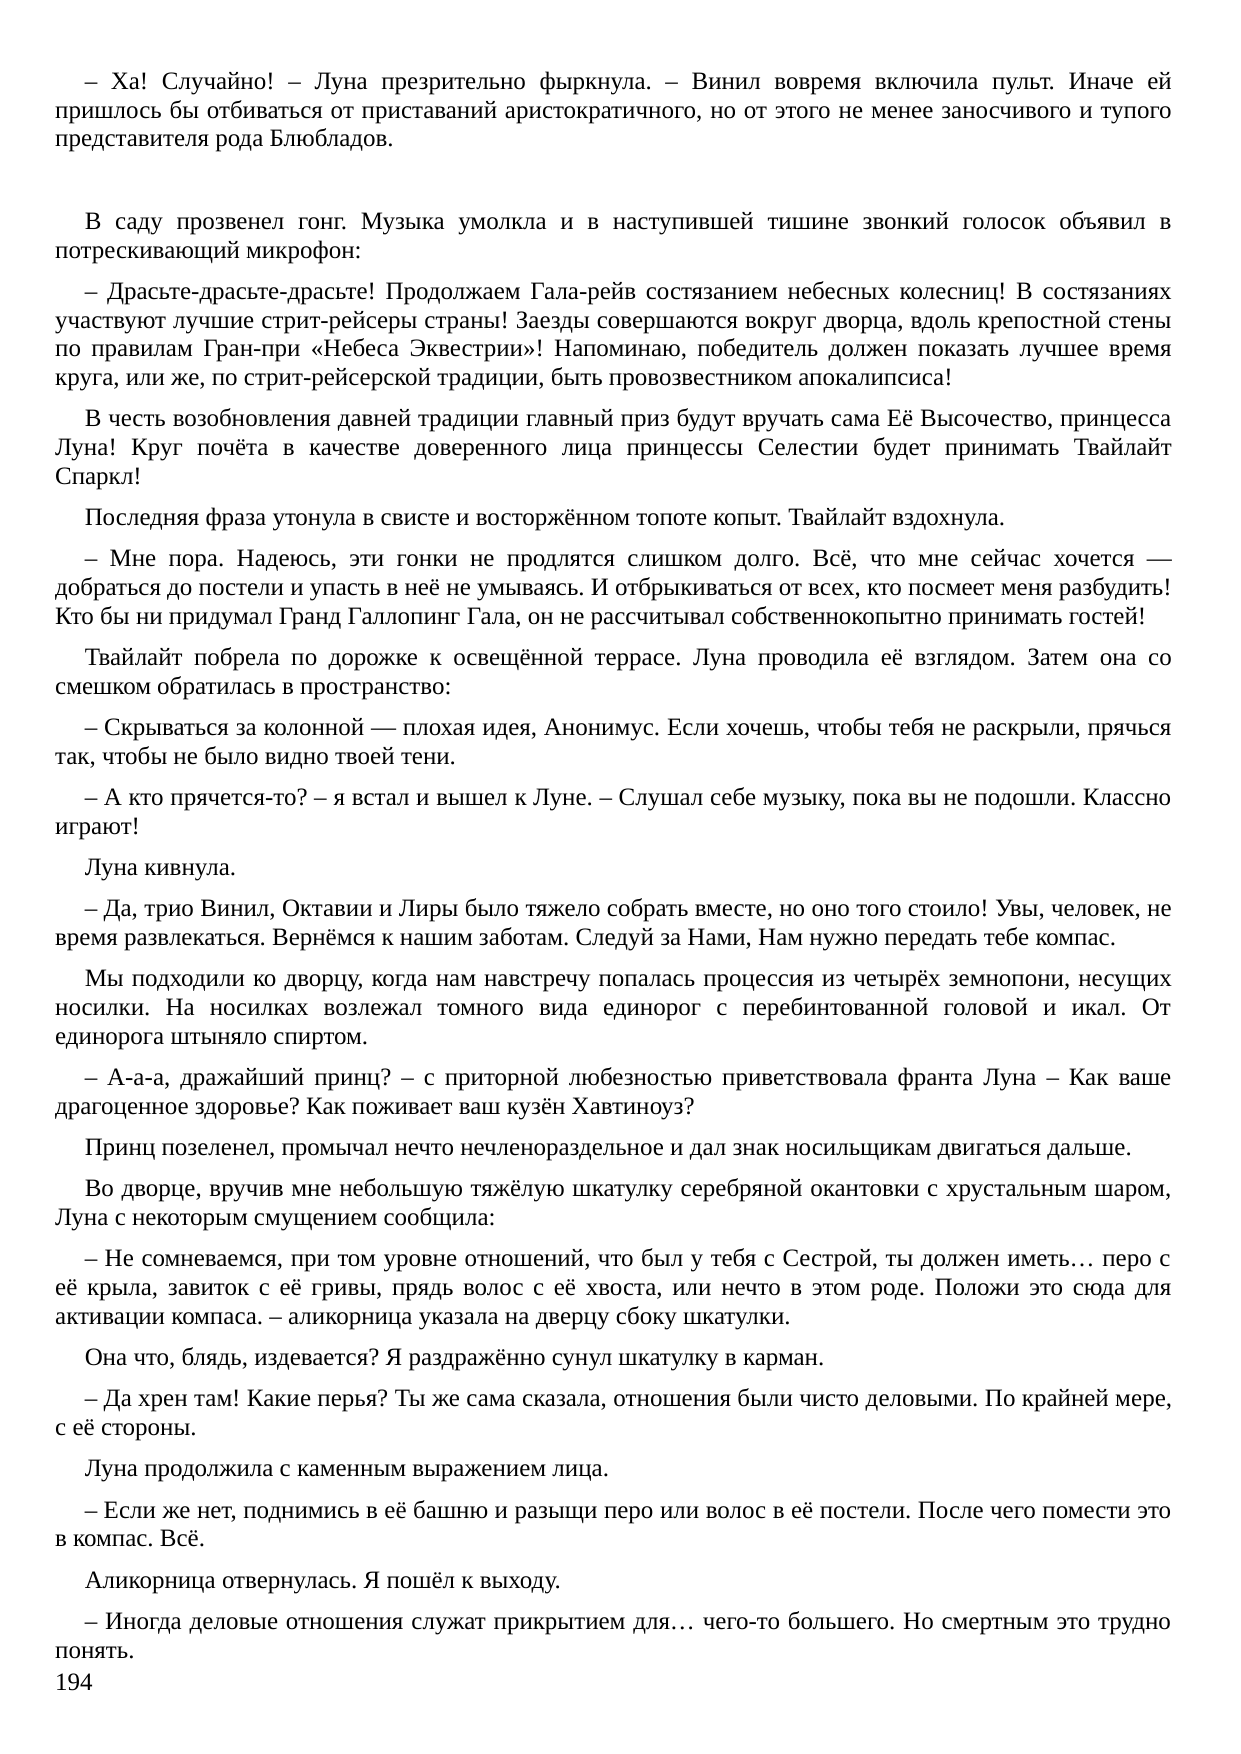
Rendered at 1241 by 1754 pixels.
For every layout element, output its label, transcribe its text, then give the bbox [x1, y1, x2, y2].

text – Иногда деловые отношения служат прикрытием для… чего-то большего. Но смертным это трудно понять. [55, 1606, 1173, 1663]
text – Не сомневаемся, при том уровне отношений, что был у тебя с Сестрой, ты должен иметь… перо с её крыла, завиток с её гривы, прядь волос с её хвоста, или нечто в этом роде. Положи это сюда для активации компаса. – аликорница указала на дверцу сбоку шкатулки. [55, 1243, 1173, 1330]
text – Драсьте-драсьте-драсьте! Продолжаем Гала-рейв состязанием небесных колесниц! В состязаниях участвуют лучшие стрит-рейсеры страны! Заезды совершаются вокруг дворца, вдоль крепостной стены по правилам Гран-при «Небеса Эквестрии»! Напоминаю, победитель должен показать лучшее время круга, или же, по стрит-рейсерской традиции, быть провозвестником апокалипсиса! [55, 276, 1173, 391]
text – Да хрен там! Какие перья? Ты же сама сказала, отношения были чисто деловыми. По крайней мере, с её стороны. [55, 1383, 1173, 1441]
text Луна продолжила с каменным выражением лица. [55, 1453, 1173, 1482]
text Твайлайт побрела по дорожке к освещённой террасе. Луна проводила её взглядом. Затем она со смешком обратилась в пространство: [55, 642, 1173, 700]
text В честь возобновления давней традиции главный приз будут вручать сама Её Высочество, принцесса Луна! Круг почёта в качестве доверенного лица принцессы Селестии будет принимать Твайлайт Спаркл! [55, 403, 1173, 490]
text – Да, трио Винил, Октавии и Лиры было тяжело собрать вместе, но оно того стоило! Увы, человек, не время развлекаться. Вернёмся к нашим заботам. Следуй за Нами, Нам нужно передать тебе компас. [55, 893, 1173, 951]
text Принц позеленел, промычал нечто нечленораздельное и дал знак носильщикам двигаться дальше. [55, 1132, 1173, 1161]
text Во дворце, вручив мне небольшую тяжёлую шкатулку серебряной окантовки с хрустальным шаром, Луна с некоторым смущением сообщила: [55, 1173, 1173, 1231]
text Мы подходили ко дворцу, когда нам навстречу попалась процессия из четырёх земнопони, несущих носилки. На носилках возлежал томного вида единорог с перебинтованной головой и икал. От единорога штыняло спиртом. [55, 963, 1173, 1050]
text В саду прозвенел гонг. Музыка умолкла и в наступившей тишине звонкий голосок объявил в потрескивающий микрофон: [55, 206, 1173, 263]
text Луна кивнула. [55, 852, 1173, 881]
text – Мне пора. Надеюсь, эти гонки не продлятся слишком долго. Всё, что мне сейчас хочется — добраться до постели и упасть в неё не умываясь. И отбрыкиваться от всех, кто посмеет меня разбудить! Кто бы ни придумал Гранд Галлопинг Гала, он не рассчитывал собственнокопытно принимать гостей! [55, 543, 1173, 630]
text – Скрываться за колонной — плохая идея, Анонимус. Если хочешь, чтобы тебя не раскрыли, прячься так, чтобы не было видно твоей тени. [55, 712, 1173, 770]
text – А-а-а, дражайший принц? – с приторной любезностью приветствовала франта Луна – Как ваше драгоценное здоровье? Как поживает ваш кузён Хавтиноуз? [55, 1062, 1173, 1120]
text – Если же нет, поднимись в её башню и разыщи перо или волос в её постели. После чего помести это в компас. Всё. [55, 1495, 1173, 1552]
text Последняя фраза утонула в свисте и восторжённом топоте копыт. Твайлайт вздохнула. [55, 502, 1173, 531]
text Аликорница отвернулась. Я пошёл к выходу. [55, 1565, 1173, 1593]
text – А кто прячется-то? – я встал и вышел к Луне. – Слушал себе музыку, пока вы не подошли. Классно играют! [55, 782, 1173, 840]
text – Ха! Случайно! – Луна презрительно фыркнула. – Винил вовремя включила пульт. Иначе ей пришлось бы отбиваться от приставаний аристократичного, но от этого не менее заносчивого и тупого представителя рода Блюбладов. [55, 66, 1173, 152]
text Она что, блядь, издевается? Я раздражённо сунул шкатулку в карман. [55, 1342, 1173, 1371]
